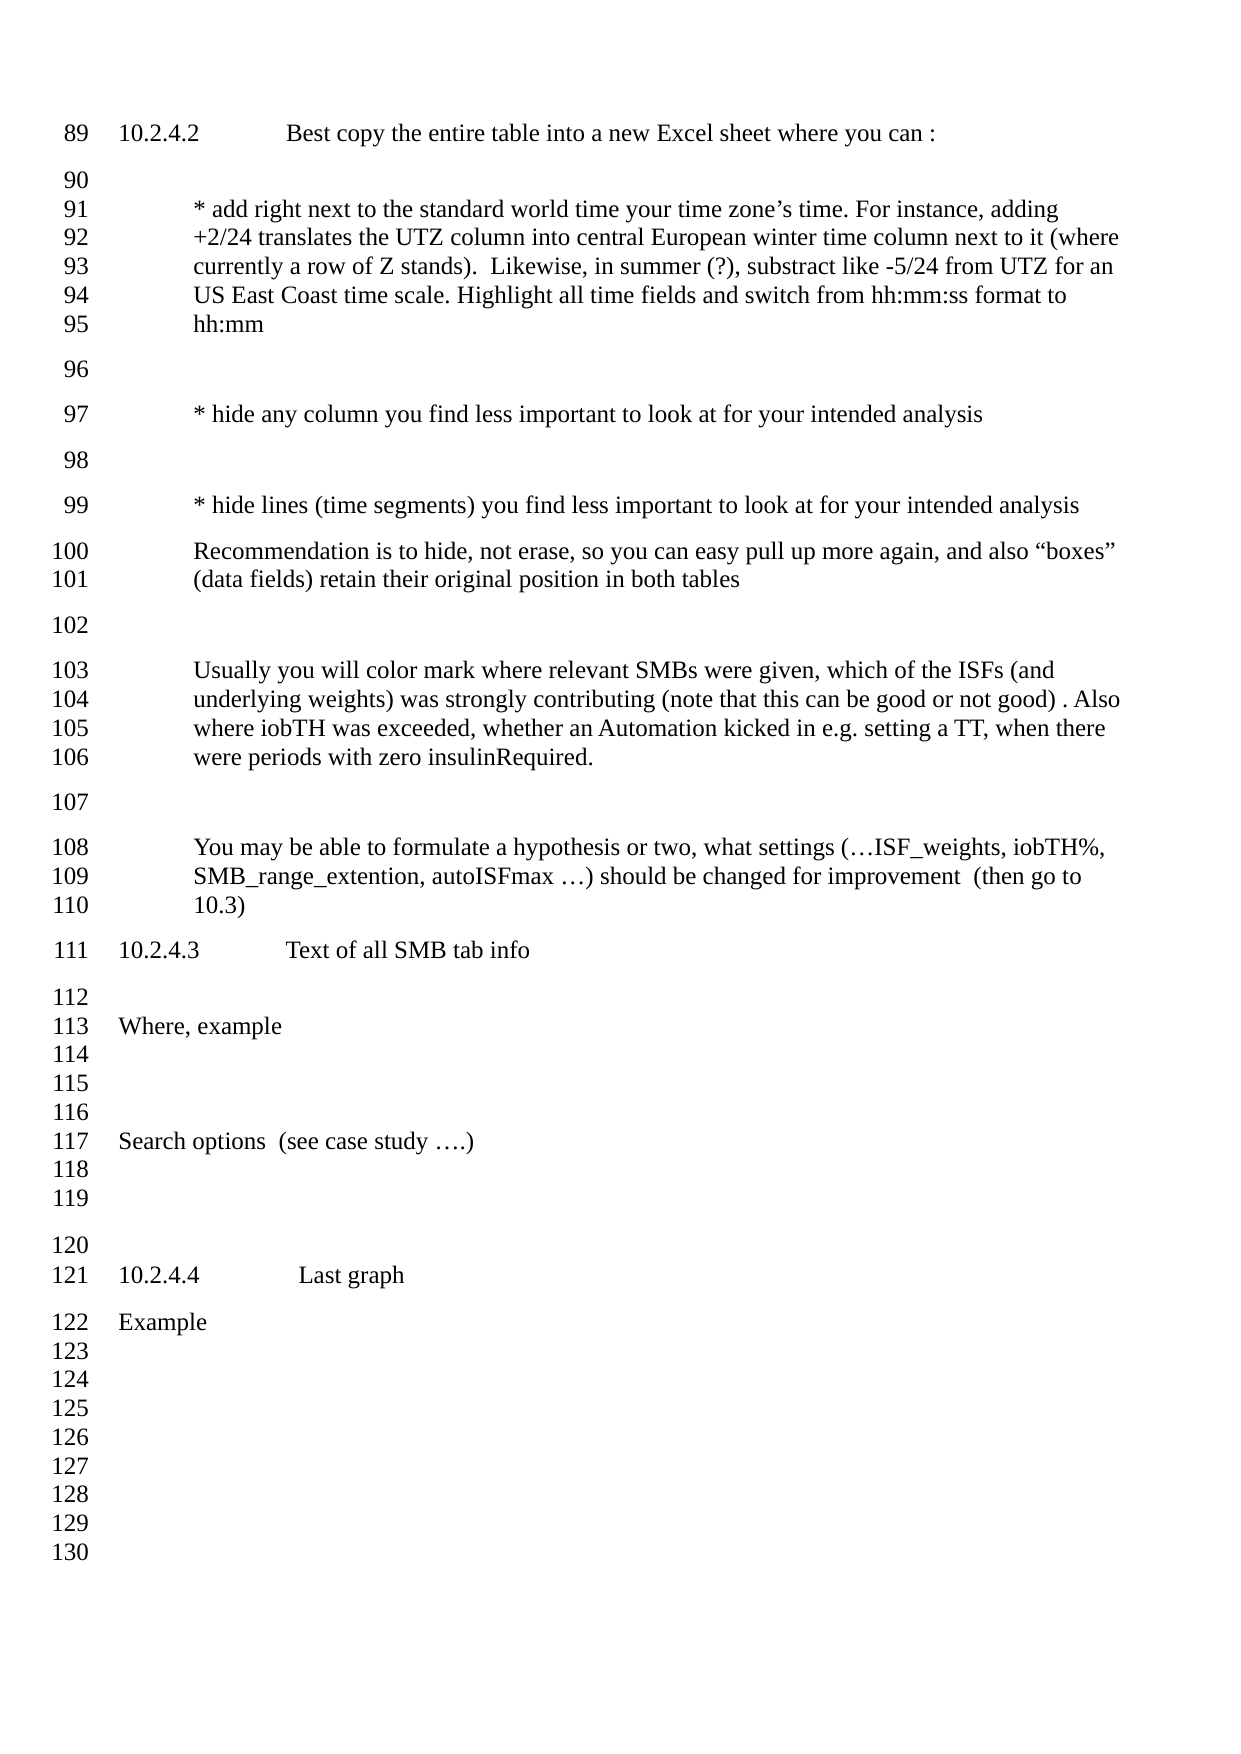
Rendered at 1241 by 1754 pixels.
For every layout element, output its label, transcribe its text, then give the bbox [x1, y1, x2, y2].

list * hide lines (time segments) you find less important to look at for your intended analysis [193, 490, 1122, 519]
list Text of all SMB tab info [118, 935, 1122, 964]
text Where, example [118, 1011, 1122, 1039]
list Recommendation is to hide, not erase, so you can easy pull up more again, and also “boxes” (data fields) retain their original position in both tables [193, 536, 1122, 593]
list Usually you will color mark where relevant SMBs were given, which of the ISFs (and underlying weights) was strongly contributing (note that this can be good or not good) . Also where iobTH was exceeded, whether an Automation kicked in e.g. setting a TT, when there were periods with zero insulinRequired. [193, 655, 1122, 770]
list * hide any column you find less important to look at for your intended analysis [193, 399, 1122, 428]
list * add right next to the standard world time your time zone’s time. For instance, adding +2/24 translates the UTZ column into central European winter time column next to it (where currently a row of Z stands). Likewise, in summer (?), substract like -5/24 from UTZ for an US East Coast time scale. Highlight all time fields and switch from hh:mm:ss format to hh:mm [193, 194, 1122, 337]
text Example [118, 1307, 1122, 1336]
list Best copy the entire table into a new Excel sheet where you can : [118, 118, 1122, 147]
list Last graph [118, 1260, 1122, 1289]
text Search options (see case study ….) [118, 1126, 1122, 1154]
list You may be able to formulate a hypothesis or two, what settings (…ISF_weights, iobTH%, SMB_range_extention, autoISFmax …) should be changed for improvement (then go to 10.3) [193, 832, 1122, 919]
